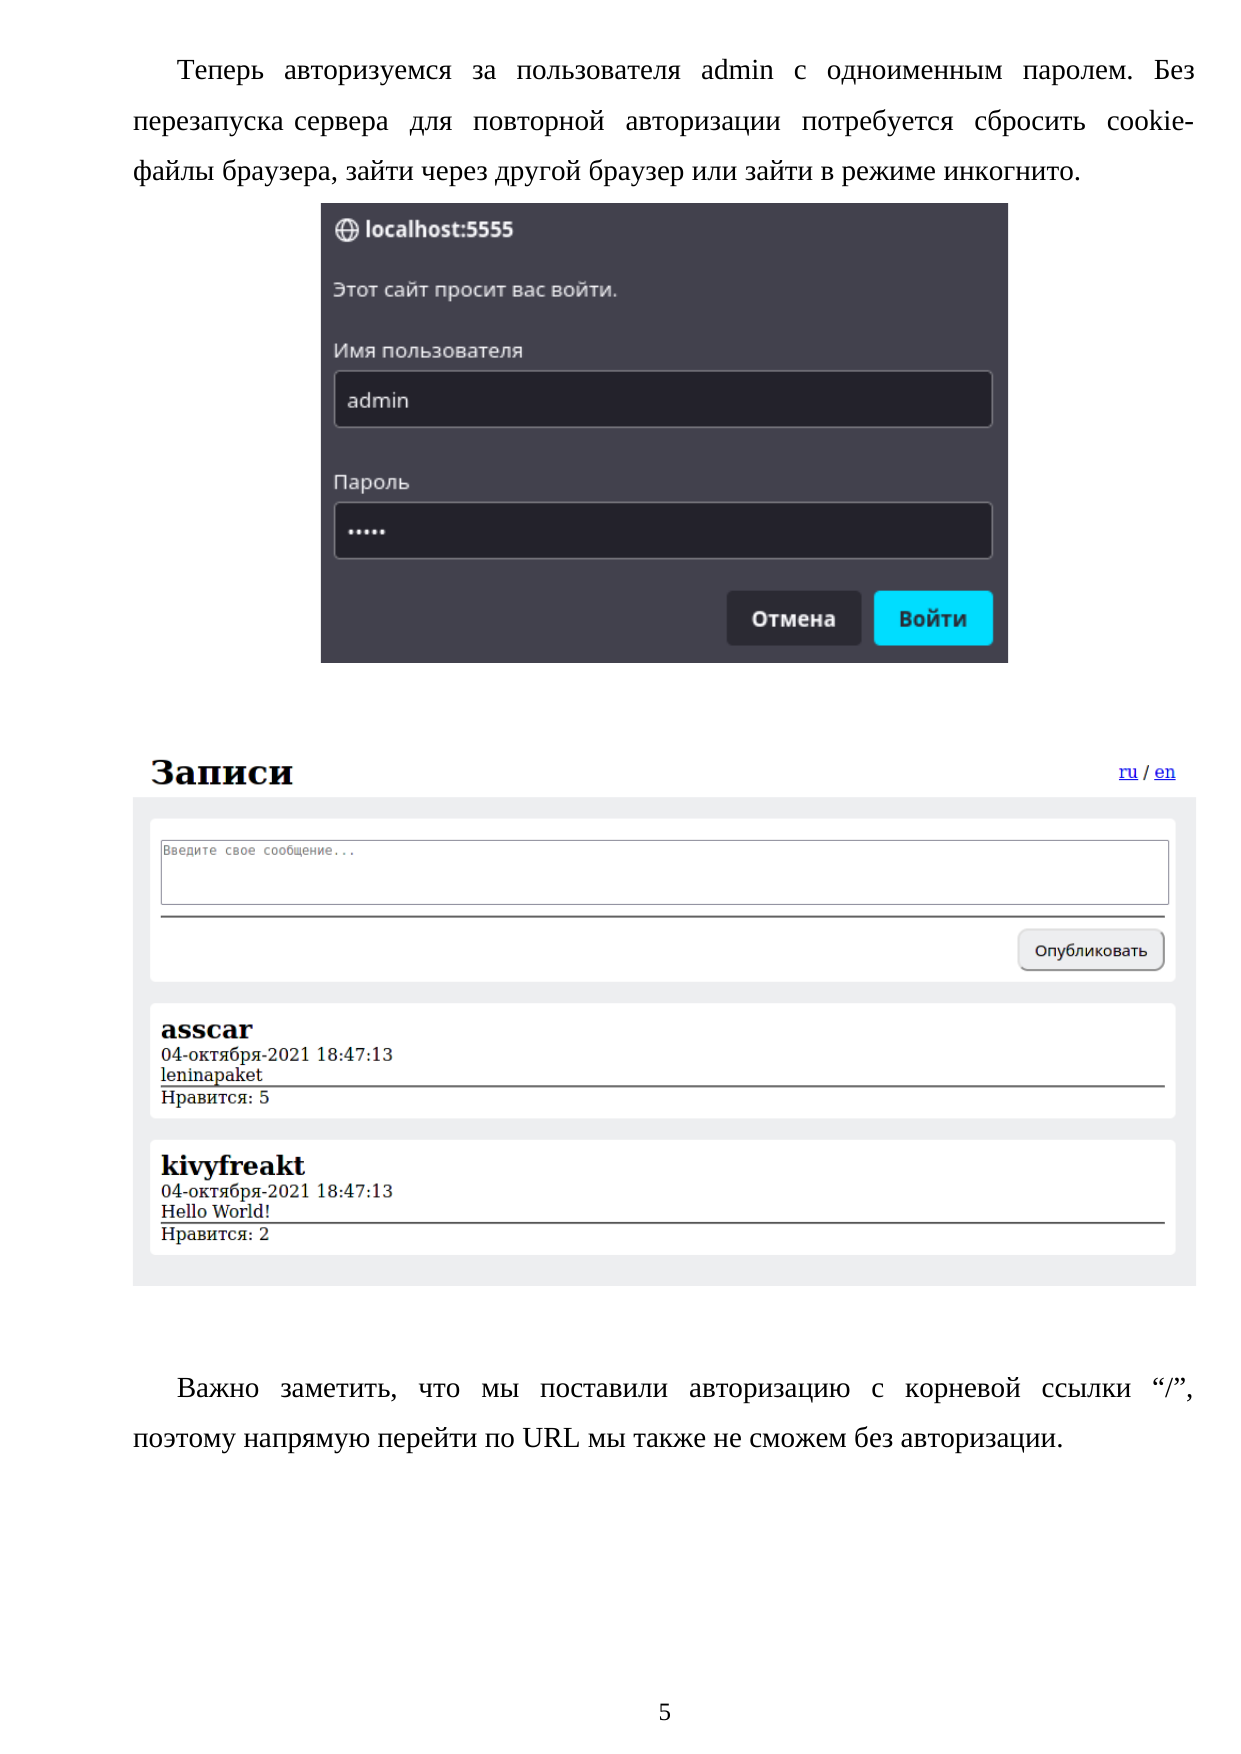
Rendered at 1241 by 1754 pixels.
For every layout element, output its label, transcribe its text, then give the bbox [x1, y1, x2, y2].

picture [320, 203, 1009, 663]
text Теперь авторизуемся за пользователя admin c одноименным паролем. Без перезапуска сервера для повторной авторизации потребуется сбросить cookie-файлы браузера, зайти через другой браузер или зайти в режиме инкогнито. [133, 52, 1196, 187]
picture [132, 746, 1197, 1286]
text Важно заметить, что мы поставили авторизацию с корневой ссылки “/”, поэтому напрямую перейти по URL мы также не сможем без авторизации. [133, 1370, 1196, 1454]
